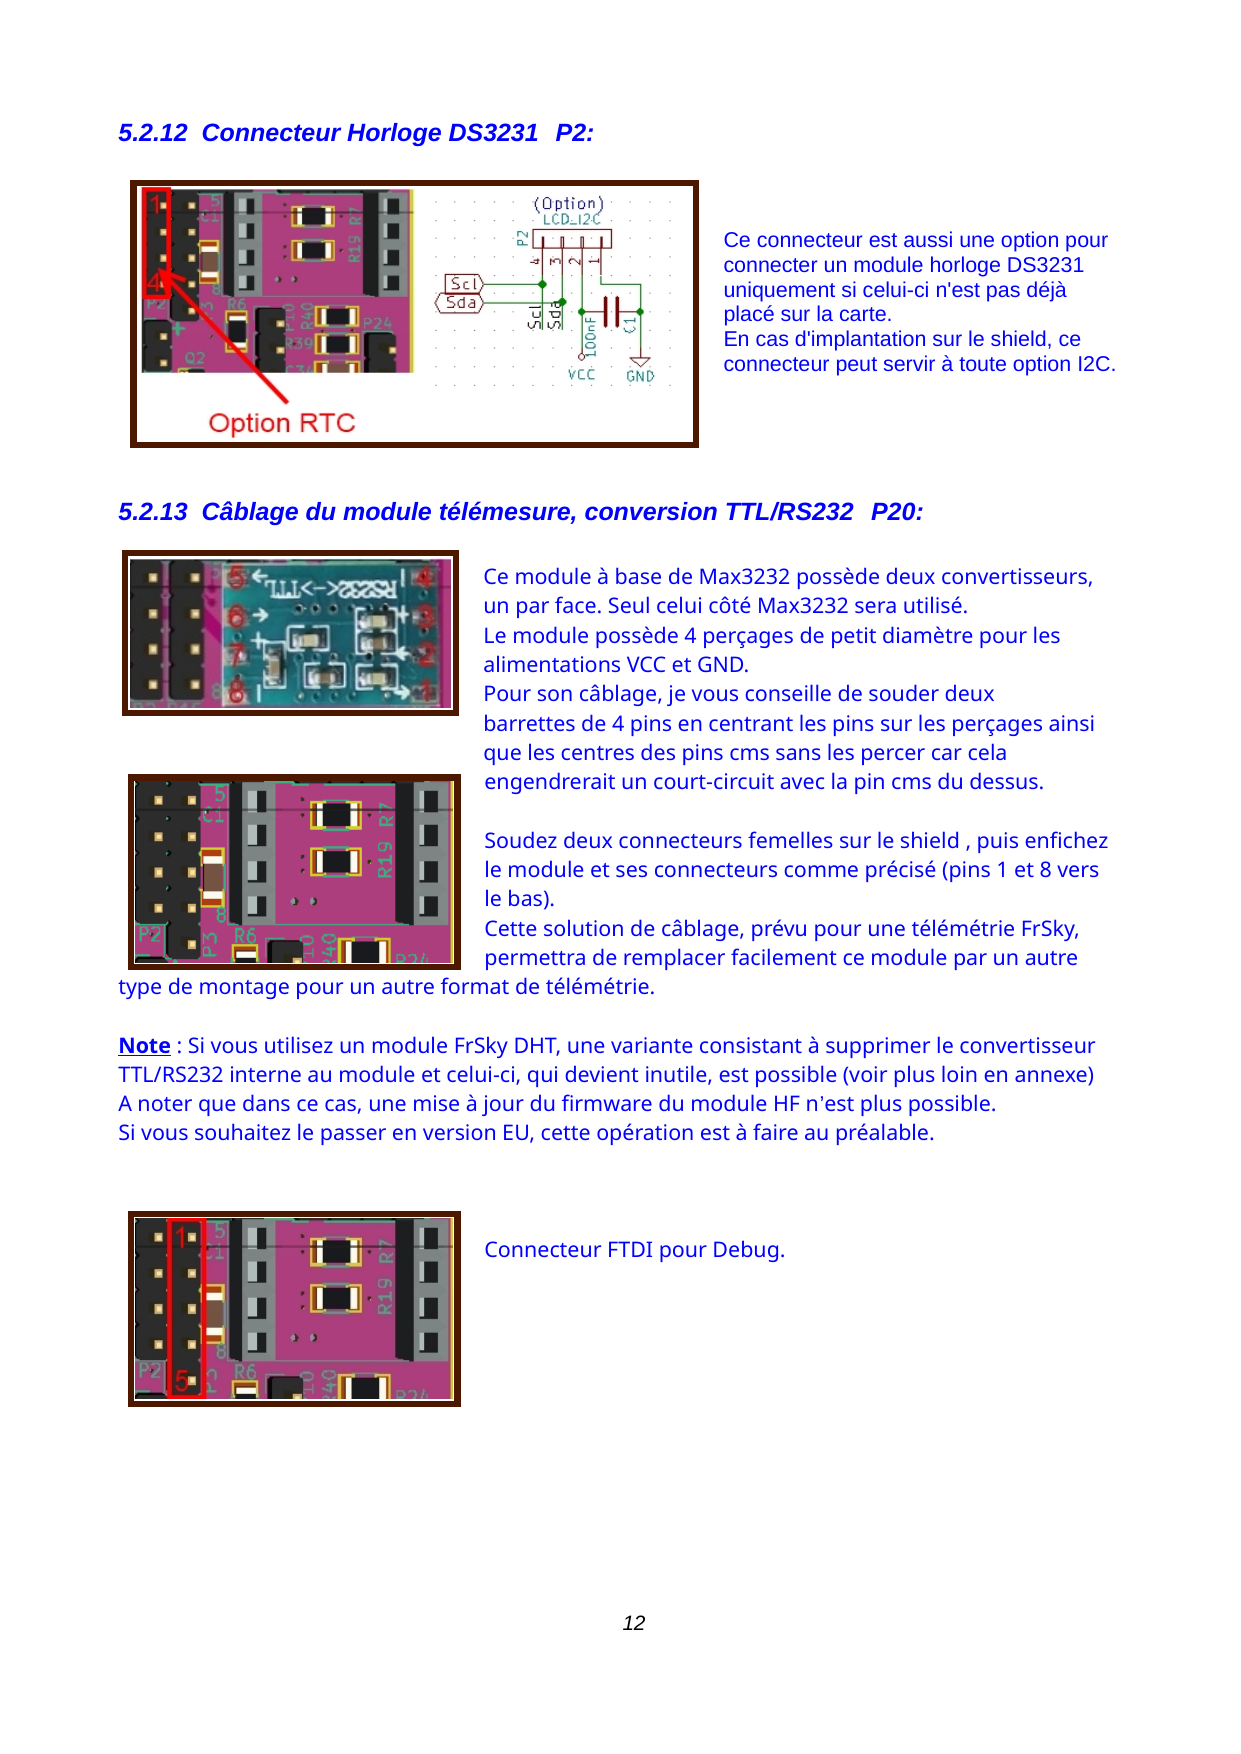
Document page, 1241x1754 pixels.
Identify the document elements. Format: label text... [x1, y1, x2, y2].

picture [135, 1218, 453, 1399]
text uniquement si celui-ci n'est pas déjà placé sur la carte. [699, 277, 1122, 326]
text Ce module à base de Max3232 possède deux convertisseurs, un par face. Seul celui côté Max3232 sera utilisé. [459, 562, 1122, 620]
subtitle 5.2.12 Connecteur Horloge DS3231 P2: [118, 118, 1122, 147]
text barrettes de 4 pins en centrant les pins sur les perçages ainsi que les centres des pins cms sans les percer car cela engendrerait un court-circuit avec la pin cms du dessus. [118, 708, 1122, 796]
text Si vous souhaitez le passer en version EU, cette opération est à faire au préalable. [118, 1118, 1122, 1147]
text Pour son câblage, je vous conseille de souder deux [459, 679, 1122, 708]
text Ce connecteur est aussi une option pour connecter un module horloge DS3231 [699, 227, 1122, 277]
text Connecteur FTDI pour Debug. [461, 1235, 1122, 1264]
picture [135, 781, 453, 963]
picture [137, 186, 693, 442]
text alimentations VCC et GND. [459, 649, 1122, 679]
text Note : Si vous utilisez un module FrSky DHT, une variante consistant à supprimer le convertisseur TTL/RS232 interne au module et celui-ci, qui devient inutile, est possible (voir plus loin en annexe) [118, 1030, 1122, 1089]
text Cette solution de câblage, prévu pour une télémétrie FrSky, permettra de remplacer facilement ce module par un autre type de montage pour un autre format de télémétrie. [118, 913, 1122, 1001]
text Soudez deux connecteurs femelles sur le shield , puis enfichez le module et ses connecteurs comme précisé (pins 1 et 8 vers le bas). [461, 825, 1122, 913]
picture [130, 558, 451, 708]
text Le module possède 4 perçages de petit diamètre pour les [459, 620, 1122, 649]
text A noter que dans ce cas, une mise à jour du firmware du module HF n’est plus possible. [118, 1089, 1122, 1118]
subtitle 5.2.13 Câblage du module télémesure, conversion TTL/RS232 P20: [118, 497, 1122, 526]
text En cas d'implantation sur le shield, ce connecteur peut servir à toute option I2C. [699, 326, 1122, 376]
